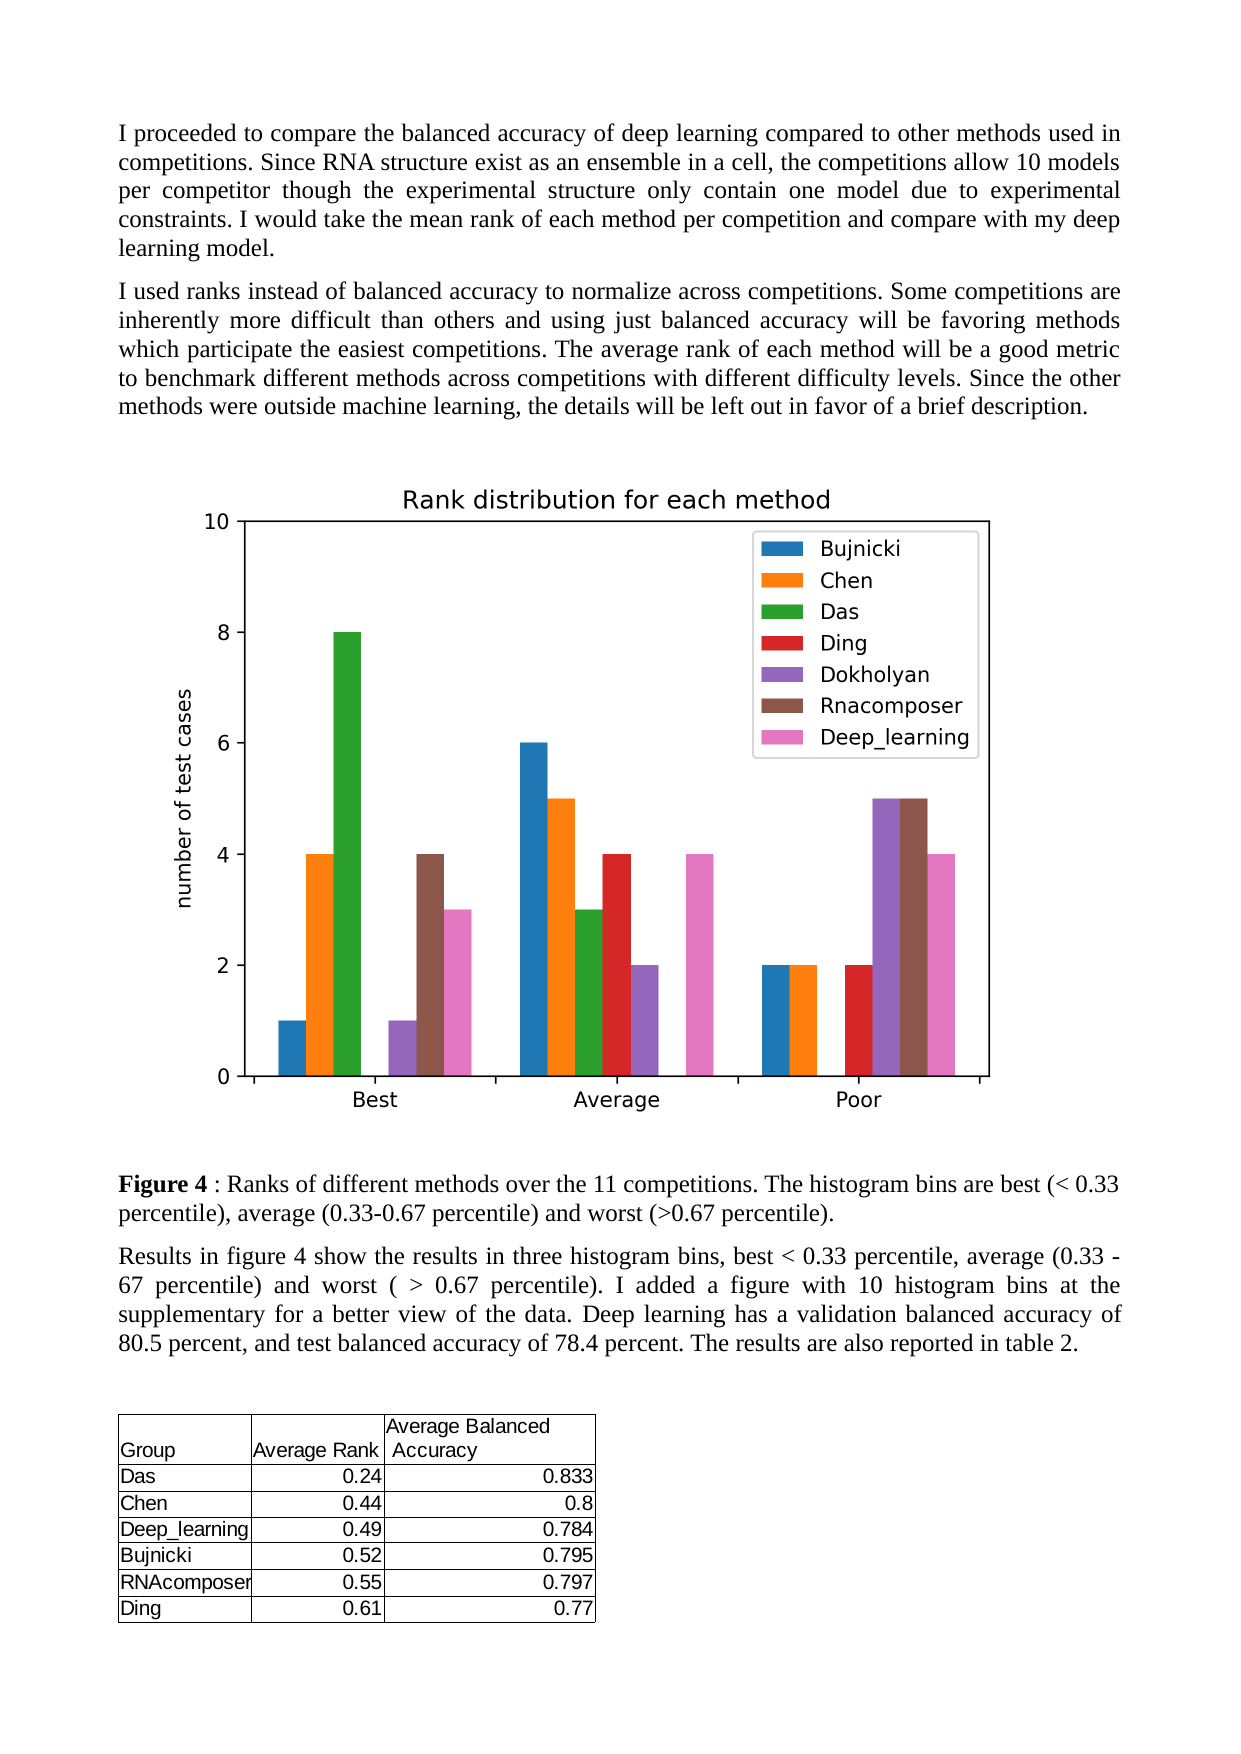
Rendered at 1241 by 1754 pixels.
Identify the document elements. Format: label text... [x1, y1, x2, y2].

picture [124, 434, 1085, 1155]
text Results in figure 4 show the results in three histogram bins, best < 0.33 percentile, average (0.33 - 67 percentile) and worst ( > 0.67 percentile). I added a figure with 10 histogram bins at the supplementary for a better view of the data. Deep learning has a validation balanced accuracy of 80.5 percent, and test balanced accuracy of 78.4 percent. The results are also reported in table 2. [118, 1241, 1122, 1356]
text I proceeded to compare the balanced accuracy of deep learning compared to other methods used in competitions. Since RNA structure exist as an ensemble in a cell, the competitions allow 10 models per competitor though the experimental structure only contain one model due to experimental constraints. I would take the mean rank of each method per competition and compare with my deep learning model. [118, 118, 1122, 262]
text I used ranks instead of balanced accuracy to normalize across competitions. Some competitions are inherently more difficult than others and using just balanced accuracy will be favoring methods which participate the easiest competitions. The average rank of each method will be a good metric to benchmark different methods across competitions with different difficulty levels. Since the other methods were outside machine learning, the details will be left out in favor of a brief description. [118, 276, 1122, 420]
text Figure 4 : Ranks of different methods over the 11 competitions. The histogram bins are best (< 0.33 percentile), average (0.33-0.67 percentile) and worst (>0.67 percentile). [118, 1169, 1122, 1227]
